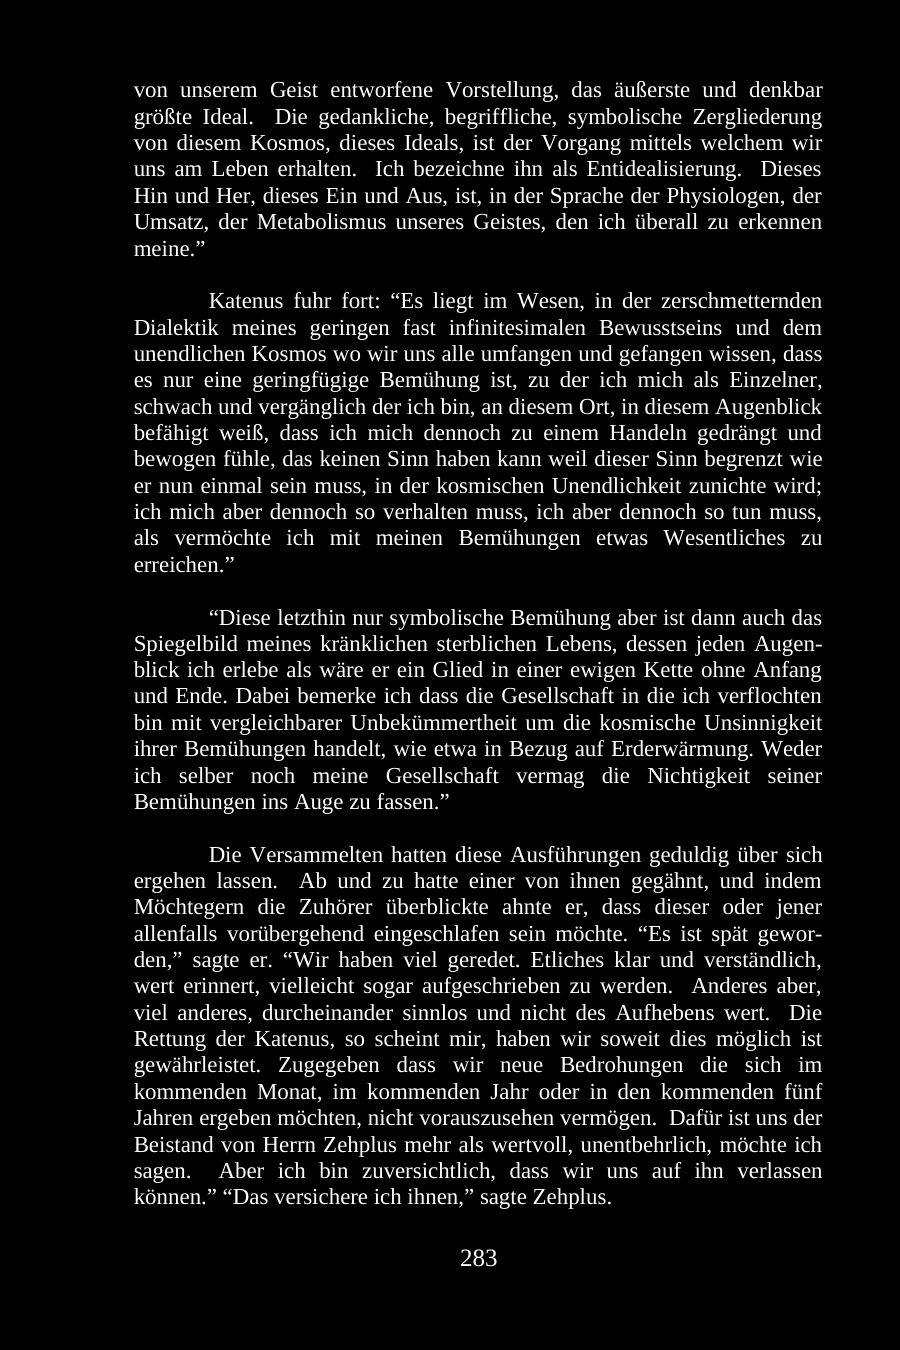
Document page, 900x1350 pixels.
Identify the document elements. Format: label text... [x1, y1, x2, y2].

text “Diese letzthin nur symbolische Bemühung aber ist dann auch das Spiegelbild meines kränklichen sterblichen Lebens, dessen jeden Augen-blick ich erlebe als wäre er ein Glied in einer ewigen Kette ohne Anfang und Ende. Dabei bemerke ich dass die Gesellschaft in die ich verflochten bin mit vergleichbarer Unbekümmertheit um die kosmische Unsinnigkeit ihrer Bemühungen handelt, wie etwa in Bezug auf Erderwärmung. Weder ich selber noch meine Gesellschaft vermag die Nichtigkeit seiner Bemühungen ins Auge zu fassen.” [133, 603, 823, 814]
text von unserem Geist entworfene Vorstellung, das äußerste und denkbar größte Ideal. Die gedankliche, begriffliche, symbolische Zergliederung von diesem Kosmos, dieses Ideals, ist der Vorgang mittels welchem wir uns am Leben erhalten. Ich bezeichne ihn als Entidealisierung. Dieses Hin und Her, dieses Ein und Aus, ist, in der Sprache der Physiologen, der Umsatz, der Metabolismus unseres Geistes, den ich überall zu erkennen meine.” [133, 76, 823, 261]
text Katenus fuhr fort: “Es liegt im Wesen, in der zerschmetternden Dialektik meines geringen fast infinitesimalen Bewusstseins und dem unendlichen Kosmos wo wir uns alle umfangen und gefangen wissen, dass es nur eine geringfügige Bemühung ist, zu der ich mich als Einzelner, schwach und vergänglich der ich bin, an diesem Ort, in diesem Augenblick befähigt weiß, dass ich mich dennoch zu einem Handeln gedrängt und bewogen fühle, das keinen Sinn haben kann weil dieser Sinn begrenzt wie er nun einmal sein muss, in der kosmischen Unendlichkeit zunichte wird; ich mich aber dennoch so verhalten muss, ich aber dennoch so tun muss, als vermöchte ich mit meinen Bemühungen etwas Wesentliches zu erreichen.” [133, 287, 823, 577]
text Die Versammelten hatten diese Ausführungen geduldig über sich ergehen lassen. Ab und zu hatte einer von ihnen gegähnt, und indem Möchtegern die Zuhörer überblickte ahnte er, dass dieser oder jener allenfalls vorübergehend eingeschlafen sein möchte. “Es ist spät gewor-den,” sagte er. “Wir haben viel geredet. Etliches klar und verständlich, wert erinnert, vielleicht sogar aufgeschrieben zu werden. Anderes aber, viel anderes, durcheinander sinnlos und nicht des Aufhebens wert. Die Rettung der Katenus, so scheint mir, haben wir soweit dies möglich ist gewährleistet. Zugegeben dass wir neue Bedrohungen die sich im kommenden Monat, im kommenden Jahr oder in den kommenden fünf Jahren ergeben möchten, nicht vorauszusehen vermögen. Dafür ist uns der Beistand von Herrn Zehplus mehr als wertvoll, unentbehrlich, möchte ich sagen. Aber ich bin zuversichtlich, dass wir uns auf ihn verlassen können.” “Das versichere ich ihnen,” sagte Zehplus. [133, 841, 823, 1210]
